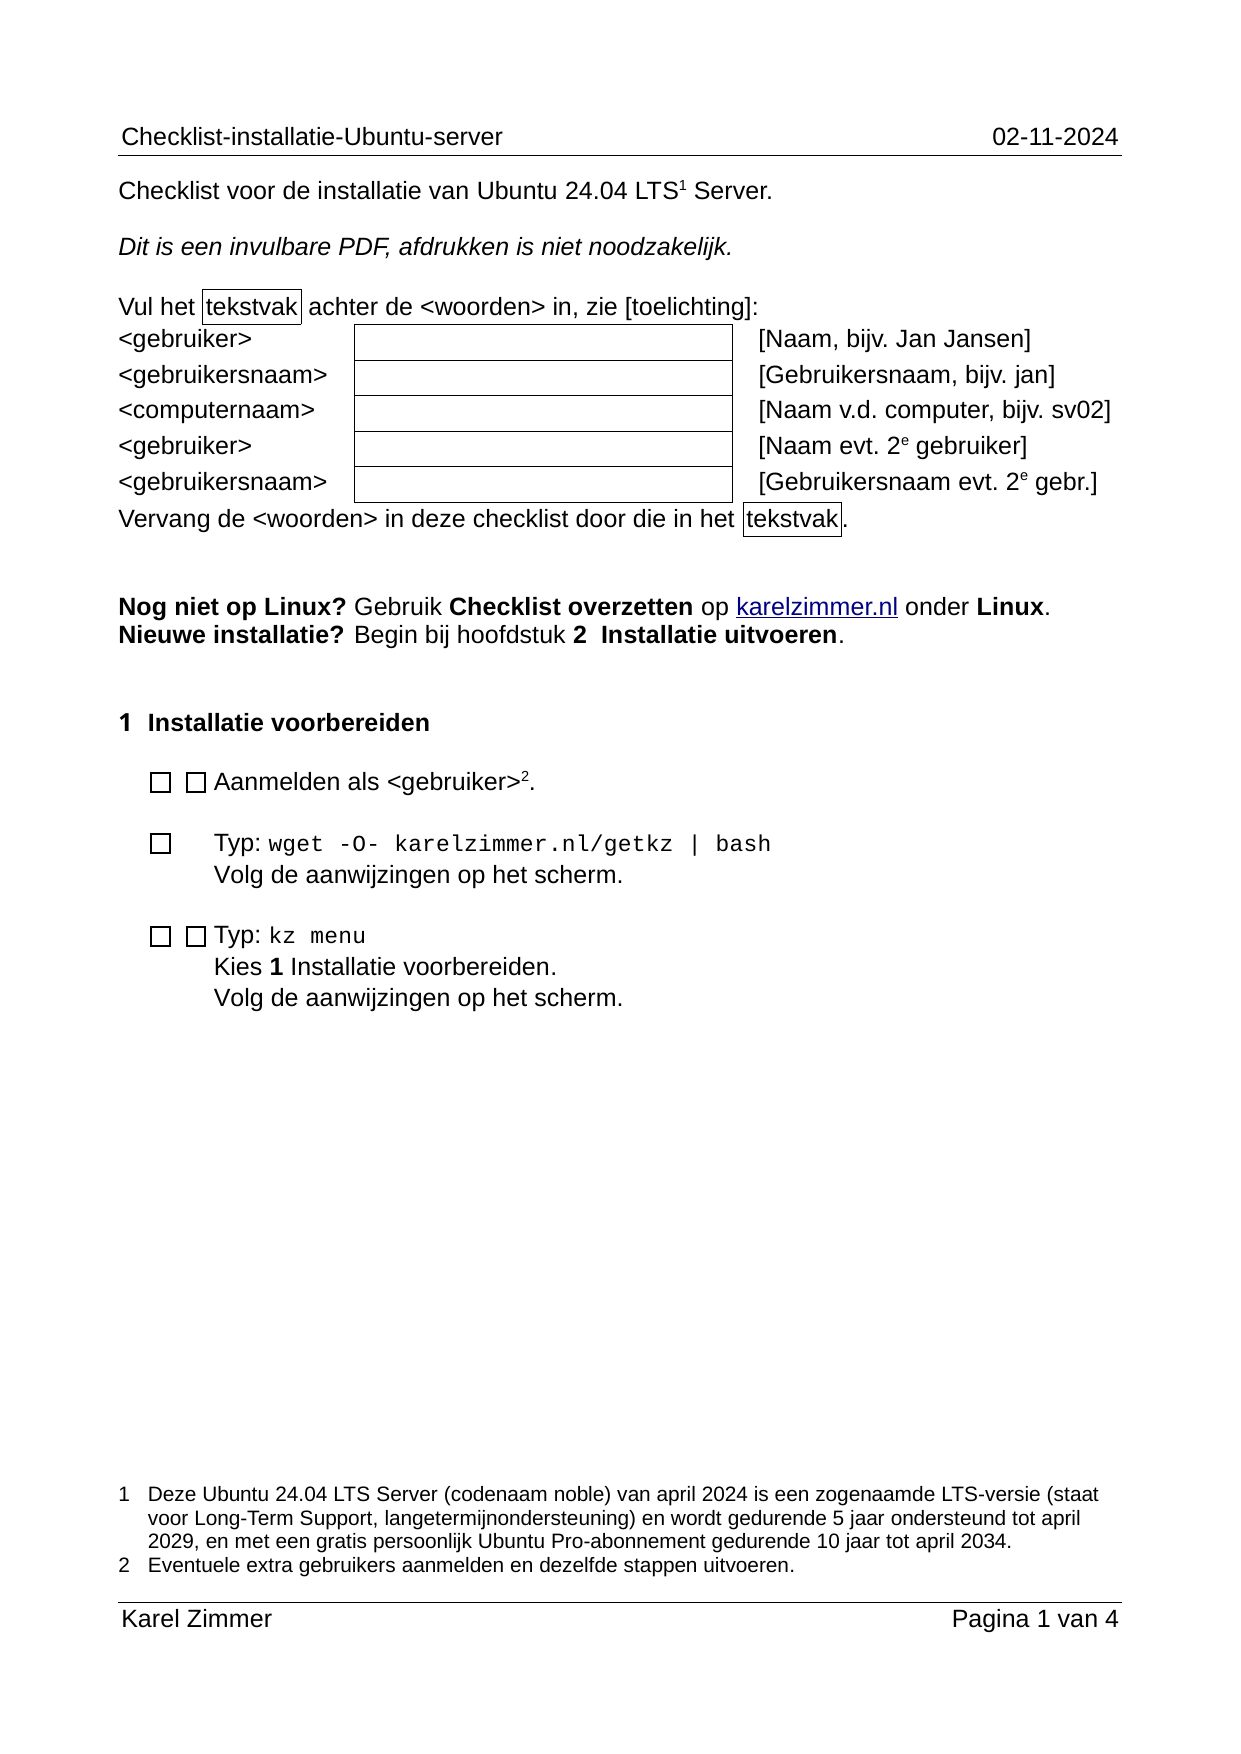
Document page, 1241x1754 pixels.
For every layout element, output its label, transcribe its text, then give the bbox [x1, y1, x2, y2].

text <gebruikersnaam> [118, 360, 354, 395]
table_cell [118, 860, 142, 890]
table_cell [142, 890, 177, 920]
table_cell [142, 828, 177, 859]
table_cell [177, 828, 213, 859]
table_cell [177, 920, 213, 952]
table_header [177, 767, 213, 797]
text <computernaam> [118, 395, 354, 431]
text <GEBRUIKER> [118, 324, 354, 360]
text <GEBRUIKERSNaaM> [118, 466, 354, 502]
text Deze Ubuntu 24.04 LTS Server (codenaam noble) van april 2024 is een zogenaamde LTS-versie (staat voor Long-Term Support, langetermijnondersteuning) en wordt gedurende 5 jaar ondersteund tot april 2029, en met een gratis persoonlijk Ubuntu Pro-abonnement gedurende 10 jaar tot april 2034. [118, 1483, 1122, 1553]
table_cell [177, 860, 213, 890]
text [Naam v.d. computer, bijv. sv02] [733, 395, 1122, 431]
table_cell [177, 798, 213, 828]
text tekstvak [744, 503, 841, 536]
text Nog niet op Linux? Gebruik Checklist overzetten op karelzimmer.nl onder Linux. [118, 593, 1122, 621]
text <GEBRUIKER> [118, 431, 354, 466]
table_cell [142, 983, 177, 1013]
text Dit is een invulbare PDF, afdrukken is niet noodzakelijk. [118, 233, 1122, 261]
table_cell [118, 890, 142, 920]
table_cell Typ: wget -O- karelzimmer.nl/getkz | bash [213, 828, 1122, 859]
table_cell [142, 860, 177, 890]
table_cell [177, 952, 213, 982]
table_cell [118, 983, 142, 1013]
text achter de <woorden> in, zie [toelichting]: [302, 289, 1122, 324]
text . [842, 502, 1122, 537]
text Vul het [118, 289, 202, 324]
table_cell Volg de aanwijzingen op het scherm. [213, 860, 1122, 890]
text [Naam, bijv. Jan Jansen] [733, 324, 1122, 360]
table_cell [142, 920, 177, 952]
table_header [142, 767, 177, 797]
table_cell [118, 920, 142, 952]
text Vervang de <woorden> in deze checklist door die in het [118, 502, 743, 537]
table_header [118, 767, 142, 797]
text [Gebruikersnaam evt. 2e gebr.] [733, 466, 1122, 502]
table_cell [118, 952, 142, 982]
text [Gebruikersnaam, bijv. jan] [733, 360, 1122, 395]
text Nieuwe installatie? Begin bij hoofdstuk 2 Installatie uitvoeren. [118, 621, 1122, 649]
table_cell [142, 952, 177, 982]
table_cell [213, 798, 1122, 828]
table_cell Volg de aanwijzingen op het scherm. [213, 983, 1122, 1013]
table_cell Kies 1 Installatie voorbereiden. [213, 952, 1122, 982]
table_cell [118, 798, 142, 828]
text [Naam evt. 2e gebruiker] [733, 431, 1122, 466]
table_cell Typ: kz menu [213, 920, 1122, 952]
table_cell [177, 890, 213, 920]
table_cell [118, 828, 142, 859]
table_header Aanmelden als <GEBRUIKER>. [213, 767, 1122, 797]
table_cell [213, 890, 1122, 920]
text tekstvak [203, 290, 301, 324]
text Checklist voor de installatie van Ubuntu 24.04 LTS Server. [118, 177, 1122, 205]
table_cell [142, 798, 177, 828]
table_cell [177, 983, 213, 1013]
list Installatie voorbereiden [118, 705, 1122, 739]
